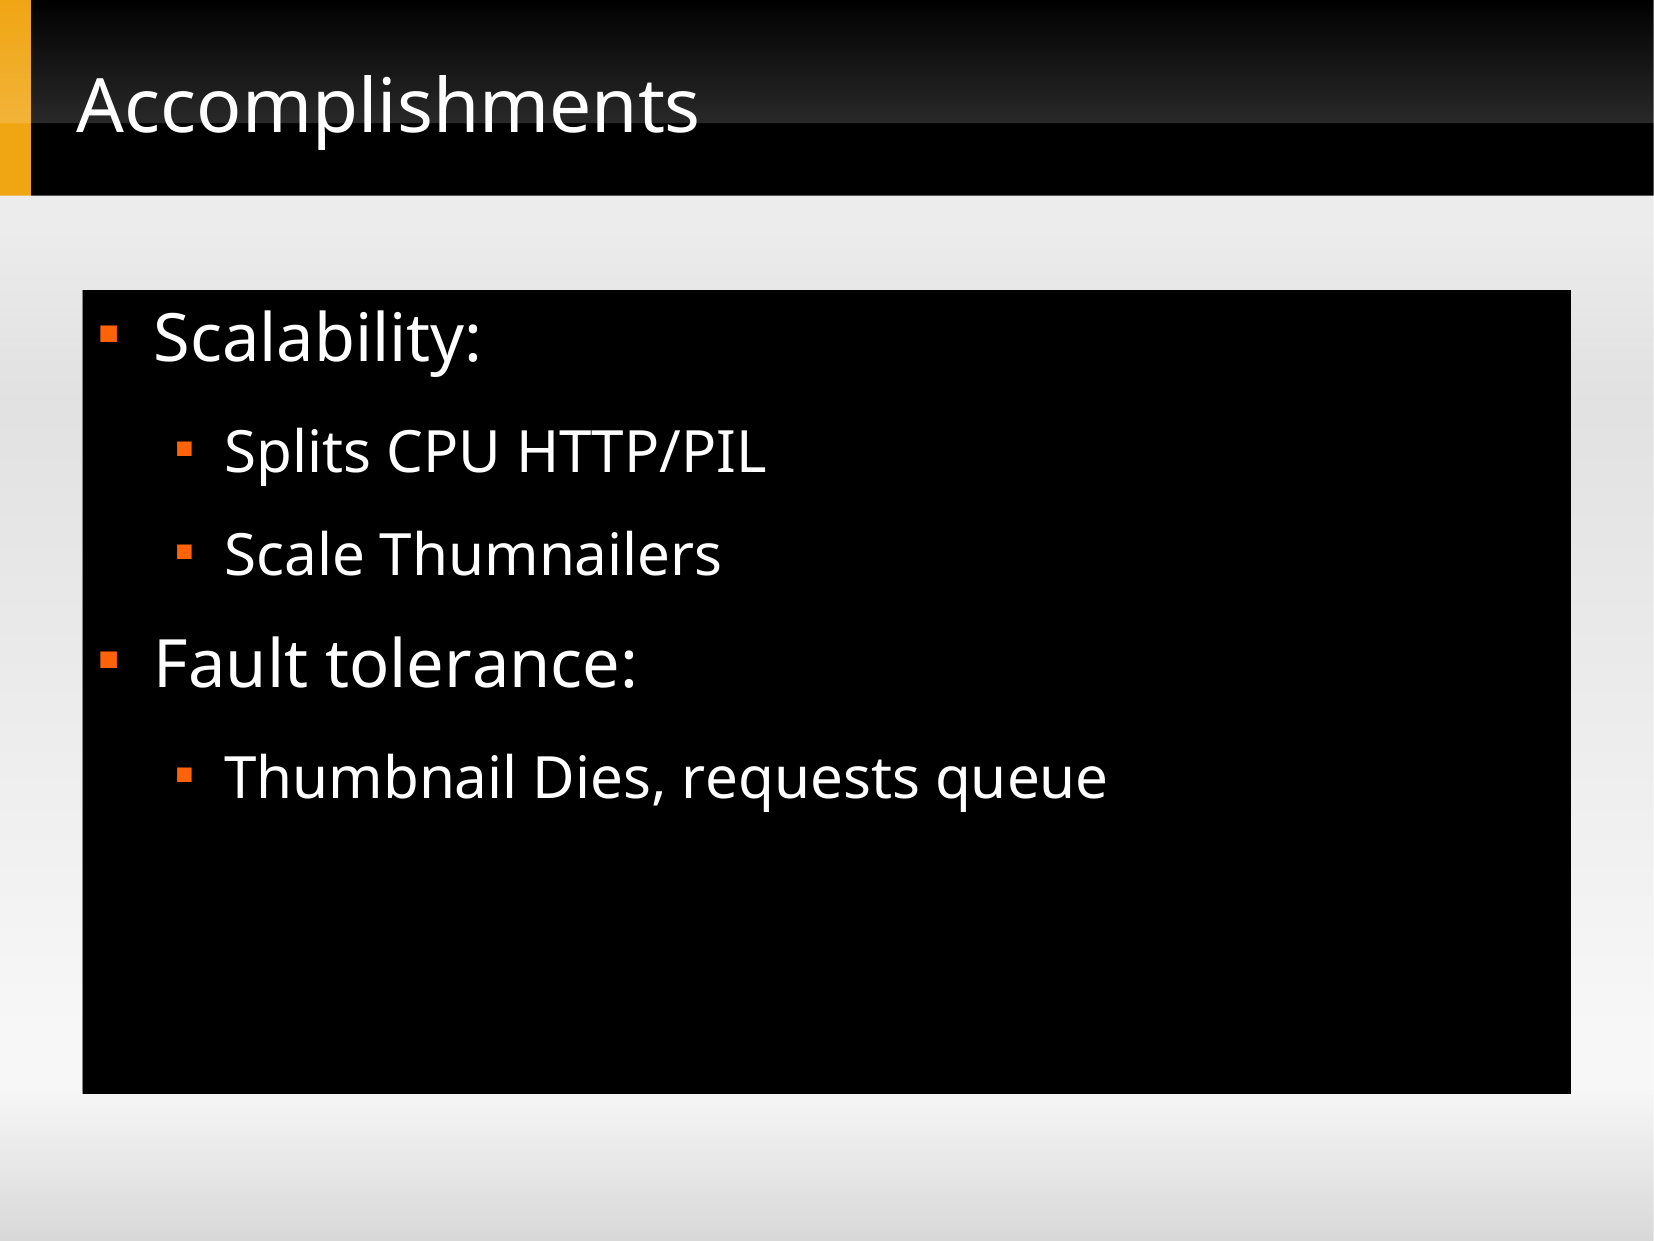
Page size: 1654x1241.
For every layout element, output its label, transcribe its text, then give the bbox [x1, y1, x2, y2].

picture [0, 0, 1654, 1241]
title Accomplishments [76, 7, 1565, 200]
list Scalability: Splits CPU HTTP/PIL Scale Thumnailers Fault tolerance: Thumbnail Dies, requests queue [82, 290, 1571, 1094]
